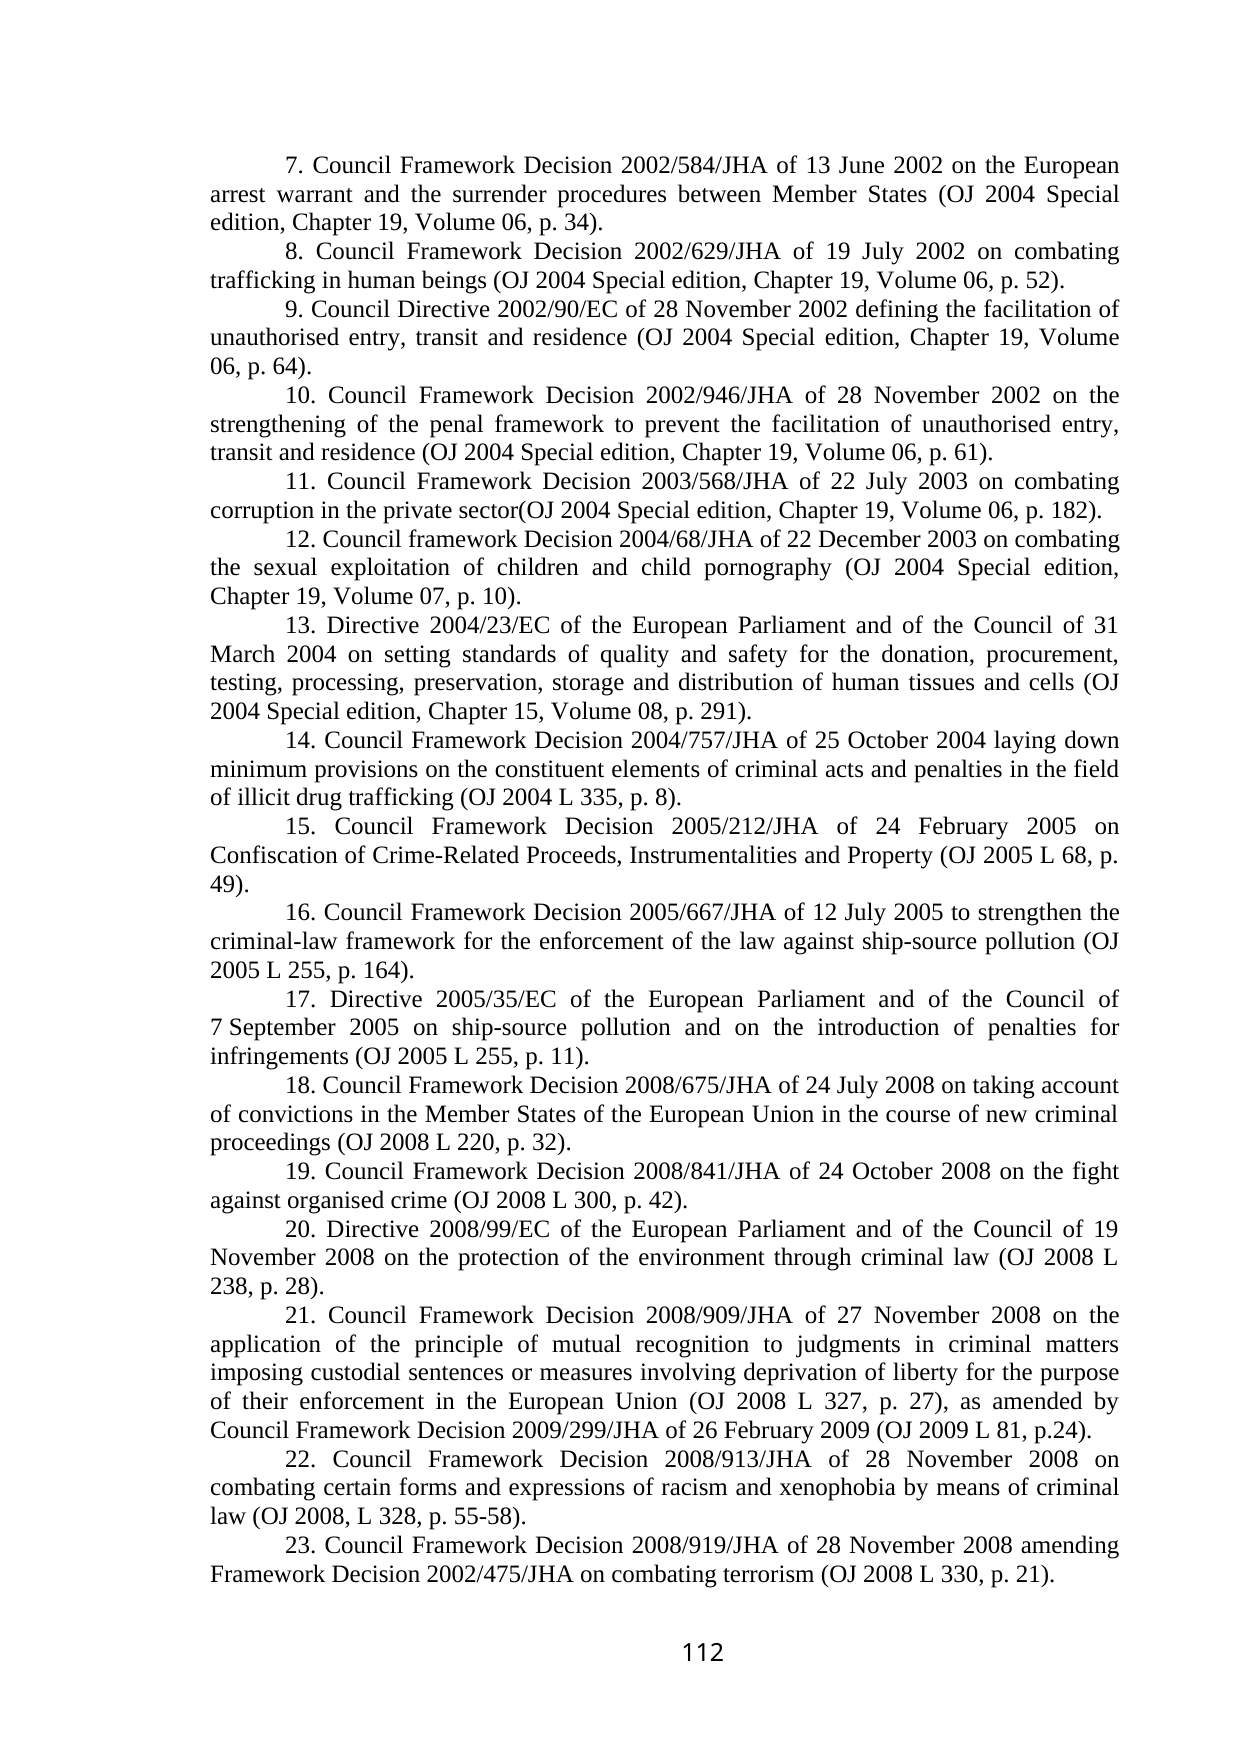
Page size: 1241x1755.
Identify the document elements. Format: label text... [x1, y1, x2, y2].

text 23. Council Framework Decision 2008/919/JHA of 28 November 2008 amending Framework Decision 2002/475/JHA on combating terrorism (OJ 2008 L 330, p. 21). [210, 1530, 1120, 1587]
text 20. Directive 2008/99/EC of the European Parliament and of the Council of 19 November 2008 on the protection of the environment through criminal law (OJ 2008 L 238, p. 28). [210, 1214, 1120, 1300]
text 21. Council Framework Decision 2008/909/JHA of 27 November 2008 on the application of the principle of mutual recognition to judgments in criminal matters imposing custodial sentences or measures involving deprivation of liberty for the purpose of their enforcement in the European Union (OJ 2008 L 327, p. 27), as amended by Council Framework Decision 2009/299/JHA of 26 February 2009 (OJ 2009 L 81, p.24). [210, 1300, 1120, 1444]
text 13. Directive 2004/23/EC of the European Parliament and of the Council of 31 March 2004 on setting standards of quality and safety for the donation, procurement, testing, processing, preservation, storage and distribution of human tissues and cells (OJ 2004 Special edition, Chapter 15, Volume 08, p. 291). [210, 610, 1120, 725]
text 14. Council Framework Decision 2004/757/JHA of 25 October 2004 laying down minimum provisions on the constituent elements of criminal acts and penalties in the field of illicit drug trafficking (OJ 2004 L 335, p. 8). [210, 725, 1120, 811]
text 12. Council framework Decision 2004/68/JHA of 22 December 2003 on combating the sexual exploitation of children and child pornography (OJ 2004 Special edition, Chapter 19, Volume 07, p. 10). [210, 524, 1120, 610]
text 10. Council Framework Decision 2002/946/JHA of 28 November 2002 on the strengthening of the penal framework to prevent the facilitation of unauthorised entry, transit and residence (OJ 2004 Special edition, Chapter 19, Volume 06, p. 61). [210, 380, 1120, 466]
text 19. Council Framework Decision 2008/841/JHA of 24 October 2008 on the fight against organised crime (OJ 2008 L 300, p. 42). [210, 1156, 1120, 1214]
text 15. Council Framework Decision 2005/212/JHA of 24 February 2005 on Confiscation of Crime-Related Proceeds, Instrumentalities and Property (OJ 2005 L 68, p. 49). [210, 811, 1120, 897]
text 17. Directive 2005/35/EC of the European Parliament and of the Council of 7 September 2005 on ship-source pollution and on the introduction of penalties for infringements (OJ 2005 L 255, p. 11). [210, 984, 1120, 1070]
text 16. Council Framework Decision 2005/667/JHA of 12 July 2005 to strengthen the criminal-law framework for the enforcement of the law against ship-source pollution (OJ 2005 L 255, p. 164). [210, 897, 1120, 984]
text 8. Council Framework Decision 2002/629/JHA of 19 July 2002 on combating trafficking in human beings (OJ 2004 Special edition, Chapter 19, Volume 06, p. 52). [210, 236, 1120, 294]
text 9. Council Directive 2002/90/EC of 28 November 2002 defining the facilitation of unauthorised entry, transit and residence (OJ 2004 Special edition, Chapter 19, Volume 06, p. 64). [210, 294, 1120, 380]
text 7. Council Framework Decision 2002/584/JHA of 13 June 2002 on the European arrest warrant and the surrender procedures between Member States (OJ 2004 Special edition, Chapter 19, Volume 06, p. 34). [210, 150, 1120, 236]
text 22. Council Framework Decision 2008/913/JHA of 28 November 2008 on combating certain forms and expressions of racism and xenophobia by means of criminal law (OJ 2008, L 328, p. 55-58). [210, 1444, 1120, 1530]
text 18. Council Framework Decision 2008/675/JHA of 24 July 2008 on taking account of convictions in the Member States of the European Union in the course of new criminal proceedings (OJ 2008 L 220, p. 32). [210, 1070, 1120, 1156]
text 11. Council Framework Decision 2003/568/JHA of 22 July 2003 on combating corruption in the private sector(OJ 2004 Special edition, Chapter 19, Volume 06, p. 182). [210, 466, 1120, 524]
